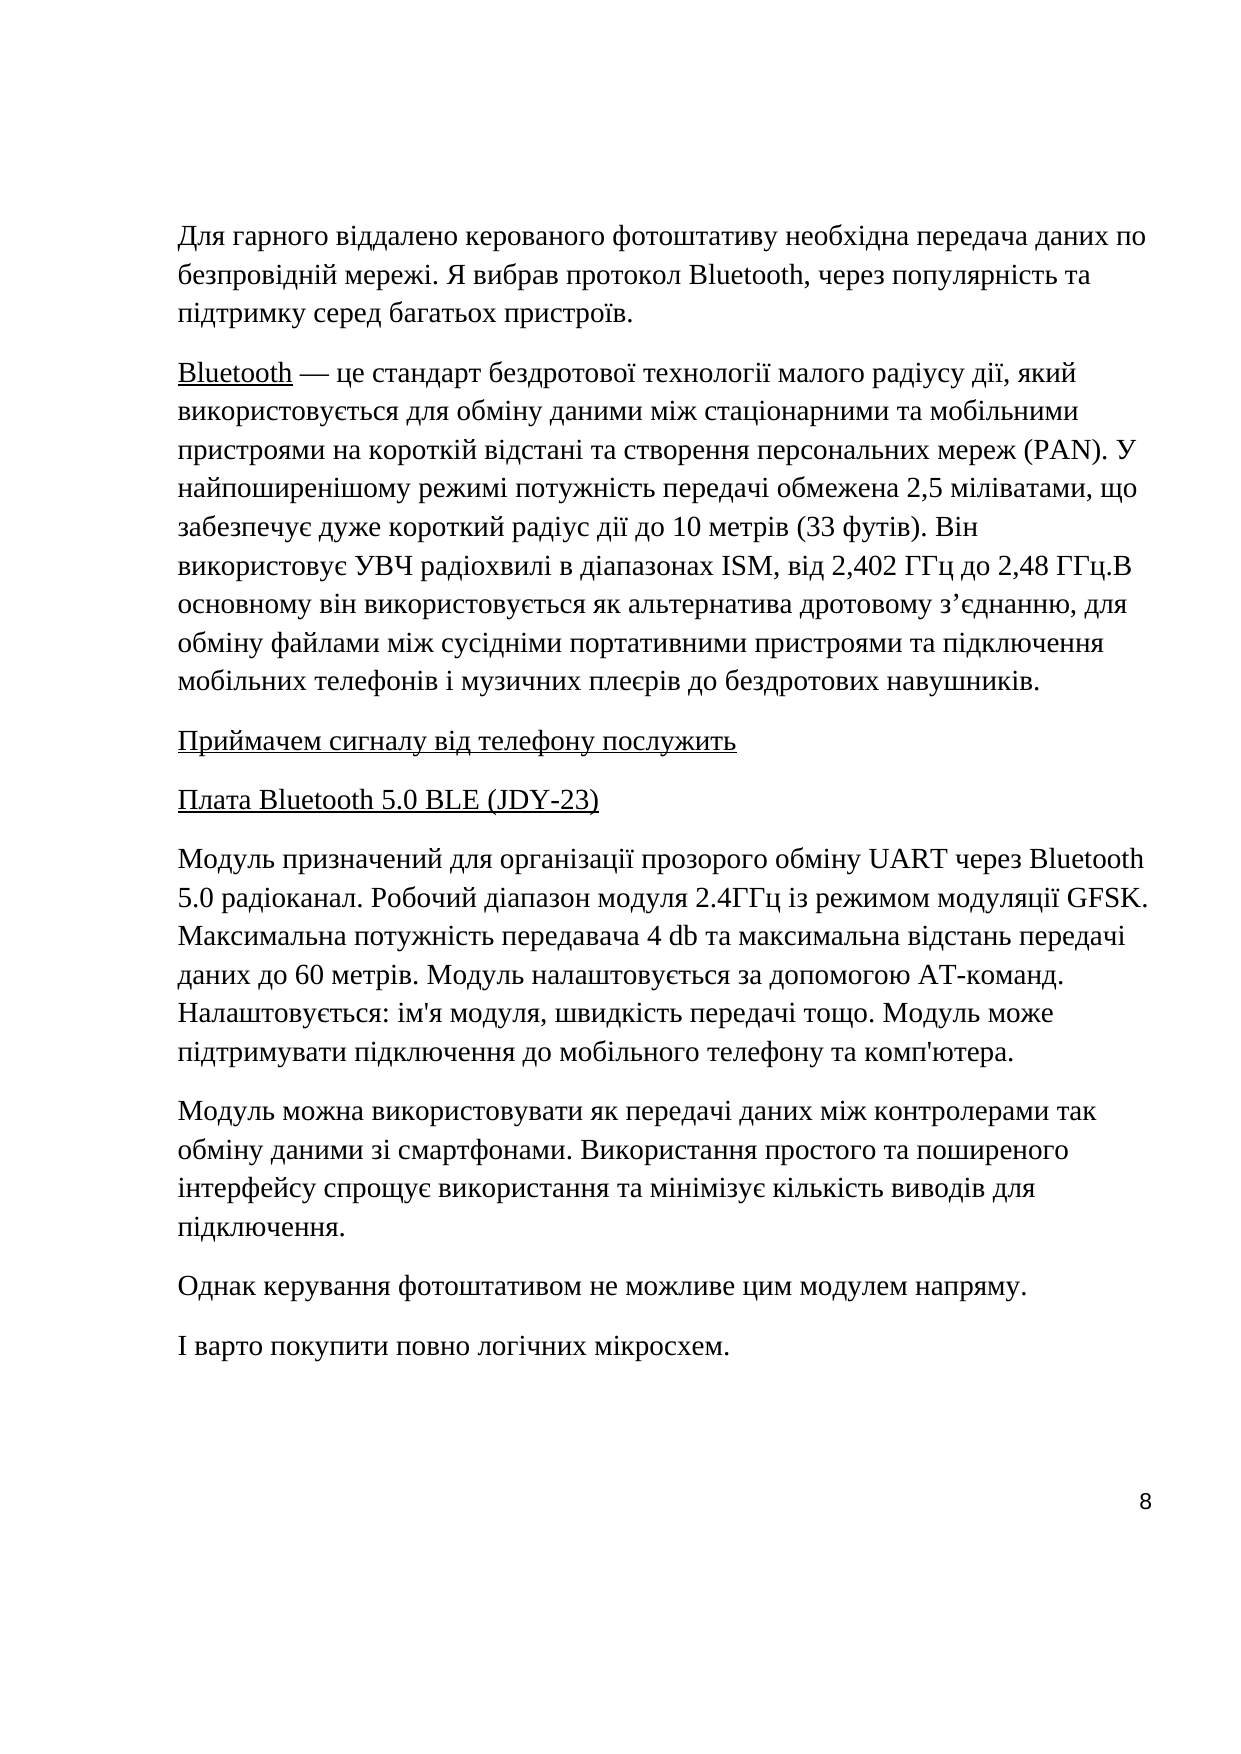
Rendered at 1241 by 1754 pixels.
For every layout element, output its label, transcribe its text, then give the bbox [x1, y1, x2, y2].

text Однак керування фотоштативом не можливе цим модулем напряму. [177, 1268, 1152, 1302]
text Модуль призначений для організації прозорого обміну UART через Bluetooth 5.0 радіоканал. Робочий діапазон модуля 2.4ГГц із режимом модуляції GFSK. Максимальна потужність передавача 4 db та максимальна відстань передачі даних до 60 метрів. Модуль налаштовується за допомогою АТ-команд. Налаштовується: ім'я модуля, швидкість передачі тощо. Модуль може підтримувати підключення до мобільного телефону та комп'ютера. [177, 841, 1152, 1068]
text Bluetooth — це стандарт бездротової технології малого радіусу дії, який використовується для обміну даними між стаціонарними та мобільними пристроями на короткій відстані та створення персональних мереж (PAN). У найпоширенішому режимі потужність передачі обмежена 2,5 міліватами, що забезпечує дуже короткий радіус дії до 10 метрів (33 футів). Він використовує УВЧ радіохвилі в діапазонах ISM, від 2,402 ГГц до 2,48 ГГц.В основному він використовується як альтернатива дротовому з’єднанню, для обміну файлами між сусідніми портативними пристроями та підключення мобільних телефонів і музичних плеєрів до бездротових навушників. [177, 355, 1152, 697]
text Для гарного віддалено керованого фотоштативу необхідна передача даних по безпровідній мережі. Я вибрав протокол Bluetooth, через популярність та підтримку серед багатьох пристроїв. [177, 218, 1152, 329]
text Плата Bluetooth 5.0 BLE (JDY-23) [177, 782, 1152, 816]
text І варто покупити повно логічних мікросхем. [177, 1328, 1152, 1361]
text Приймачем сигналу від телефону послужить [177, 723, 1152, 756]
text Модуль можна використовувати як передачі даних між контролерами так обміну даними зі смартфонами. Використання простого та поширеного інтерфейсу спрощує використання та мінімізує кількість виводів для підключення. [177, 1093, 1152, 1243]
